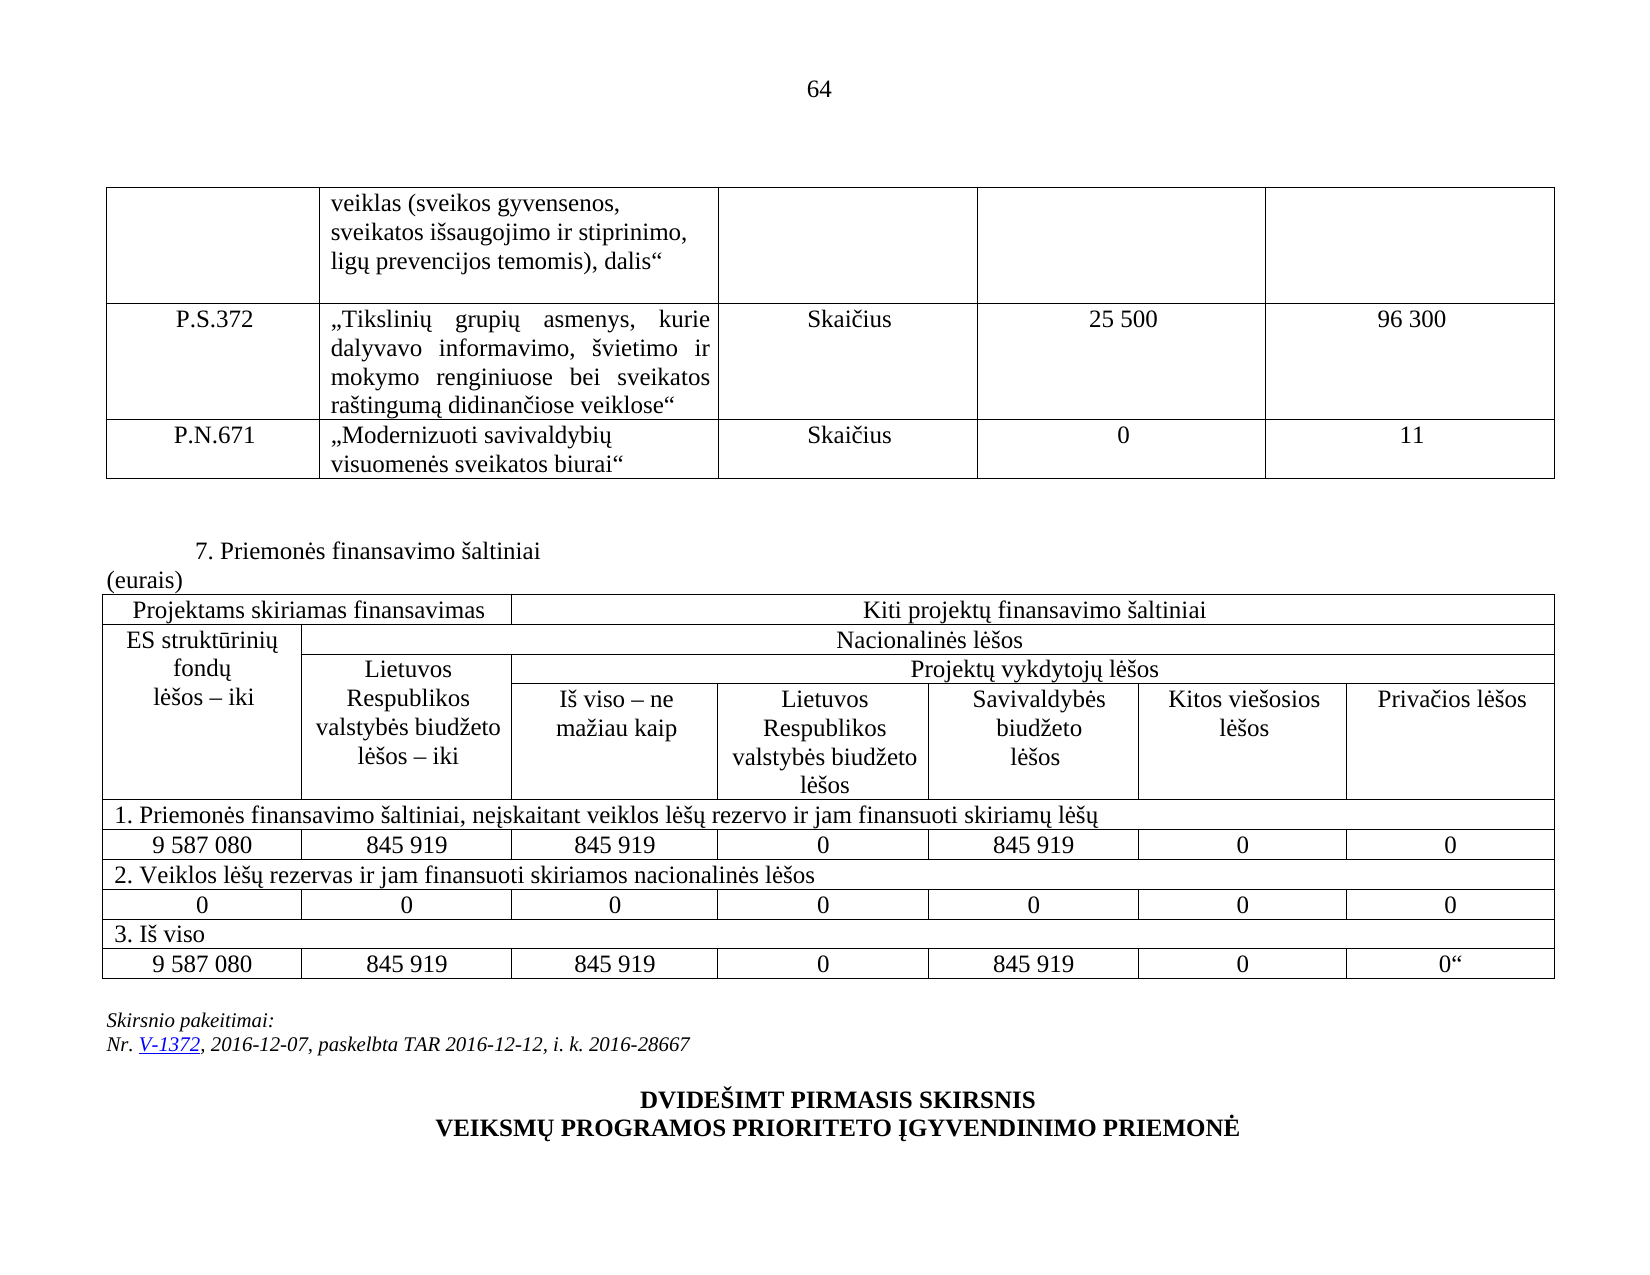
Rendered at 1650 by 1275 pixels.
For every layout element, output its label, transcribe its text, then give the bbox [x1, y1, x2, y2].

table_header Kiti projektų finansavimo šaltiniai [512, 595, 1554, 624]
text DVIDEŠIMT PIRMASIS SKIRSNIS [144, 1085, 1532, 1113]
table_cell 845 919 [512, 949, 717, 978]
table_cell 9 587 080 [103, 830, 301, 859]
table_cell 0 [1139, 830, 1346, 859]
table_cell Lietuvos Respublikos valstybės biudžeto lėšos – iki [302, 655, 511, 799]
table_cell 845 919 [512, 830, 717, 859]
table_cell Iš viso – ne mažiau kaip [512, 684, 717, 799]
table_cell 0“ [1347, 949, 1554, 978]
table_cell 25 500 [978, 304, 1265, 419]
table_cell [978, 188, 1265, 303]
table_cell Savivaldybės biudžeto lėšos [929, 684, 1138, 799]
table_cell 0 [302, 890, 511, 918]
table_cell 0 [718, 890, 928, 918]
table_cell 0 [1139, 890, 1346, 918]
table_cell 11 [1266, 420, 1554, 478]
table_cell Kitos viešosios lėšos [1139, 684, 1346, 799]
table_cell 0 [929, 890, 1138, 918]
table_cell veiklas (sveikos gyvensenos, sveikatos išsaugojimo ir stiprinimo, ligų prevencijos temomis), dalis“ [320, 188, 718, 303]
table_cell „Tikslinių grupių asmenys, kurie dalyvavo informavimo, švietimo ir mokymo renginiuose bei sveikatos raštingumą didinančiose veiklose“ [320, 304, 718, 419]
table_cell 0 [1139, 949, 1346, 978]
table_cell 1. Priemonės finansavimo šaltiniai, neįskaitant veiklos lėšų rezervo ir jam finansuoti skiriamų lėšų [103, 800, 1554, 829]
table_cell 0 [978, 420, 1265, 478]
table_cell Privačios lėšos [1347, 684, 1554, 799]
table_cell 845 919 [929, 830, 1138, 859]
table_cell P.S.372 [107, 304, 319, 419]
table_cell Projektų vykdytojų lėšos [512, 655, 1554, 683]
table_cell 0 [103, 890, 301, 918]
table_cell 0 [1347, 890, 1554, 918]
table_cell 2. Veiklos lėšų rezervas ir jam finansuoti skiriamos nacionalinės lėšos [103, 860, 1554, 889]
table_cell „Modernizuoti savivaldybių visuomenės sveikatos biurai“ [320, 420, 718, 478]
table_cell [719, 188, 977, 303]
table_cell Skaičius [719, 420, 977, 478]
table_cell 3. Iš viso [103, 920, 1554, 948]
table_cell Skaičius [719, 304, 977, 419]
text VEIKSMŲ PROGRAMOS PRIORITETO ĮGYVENDINIMO PRIEMONĖ [144, 1113, 1532, 1142]
text 7. Priemonės finansavimo šaltiniai (eurais) [106, 536, 1535, 594]
table_cell 845 919 [302, 830, 511, 859]
table_cell 0 [1347, 830, 1554, 859]
table_cell P.N.671 [107, 420, 319, 478]
table_cell [107, 188, 319, 303]
table_cell [1266, 188, 1554, 303]
table_cell 845 919 [929, 949, 1138, 978]
table_cell 0 [718, 949, 928, 978]
table_cell 9 587 080 [103, 949, 301, 978]
table_cell 845 919 [302, 949, 511, 978]
text Skirsnio pakeitimai: [106, 1008, 1532, 1032]
table_cell ES struktūrinių fondų lėšos – iki [103, 625, 301, 799]
table_cell Nacionalinės lėšos [302, 625, 1554, 653]
table_cell 96 300 [1266, 304, 1554, 419]
table_cell 0 [718, 830, 928, 859]
table_header Projektams skiriamas finansavimas [103, 595, 511, 624]
text Nr. V-1372, 2016-12-07, paskelbta TAR 2016-12-12, i. k. 2016-28667 [106, 1032, 1532, 1056]
table_cell 0 [512, 890, 717, 918]
table_cell Lietuvos Respublikos valstybės biudžeto lėšos [718, 684, 928, 799]
